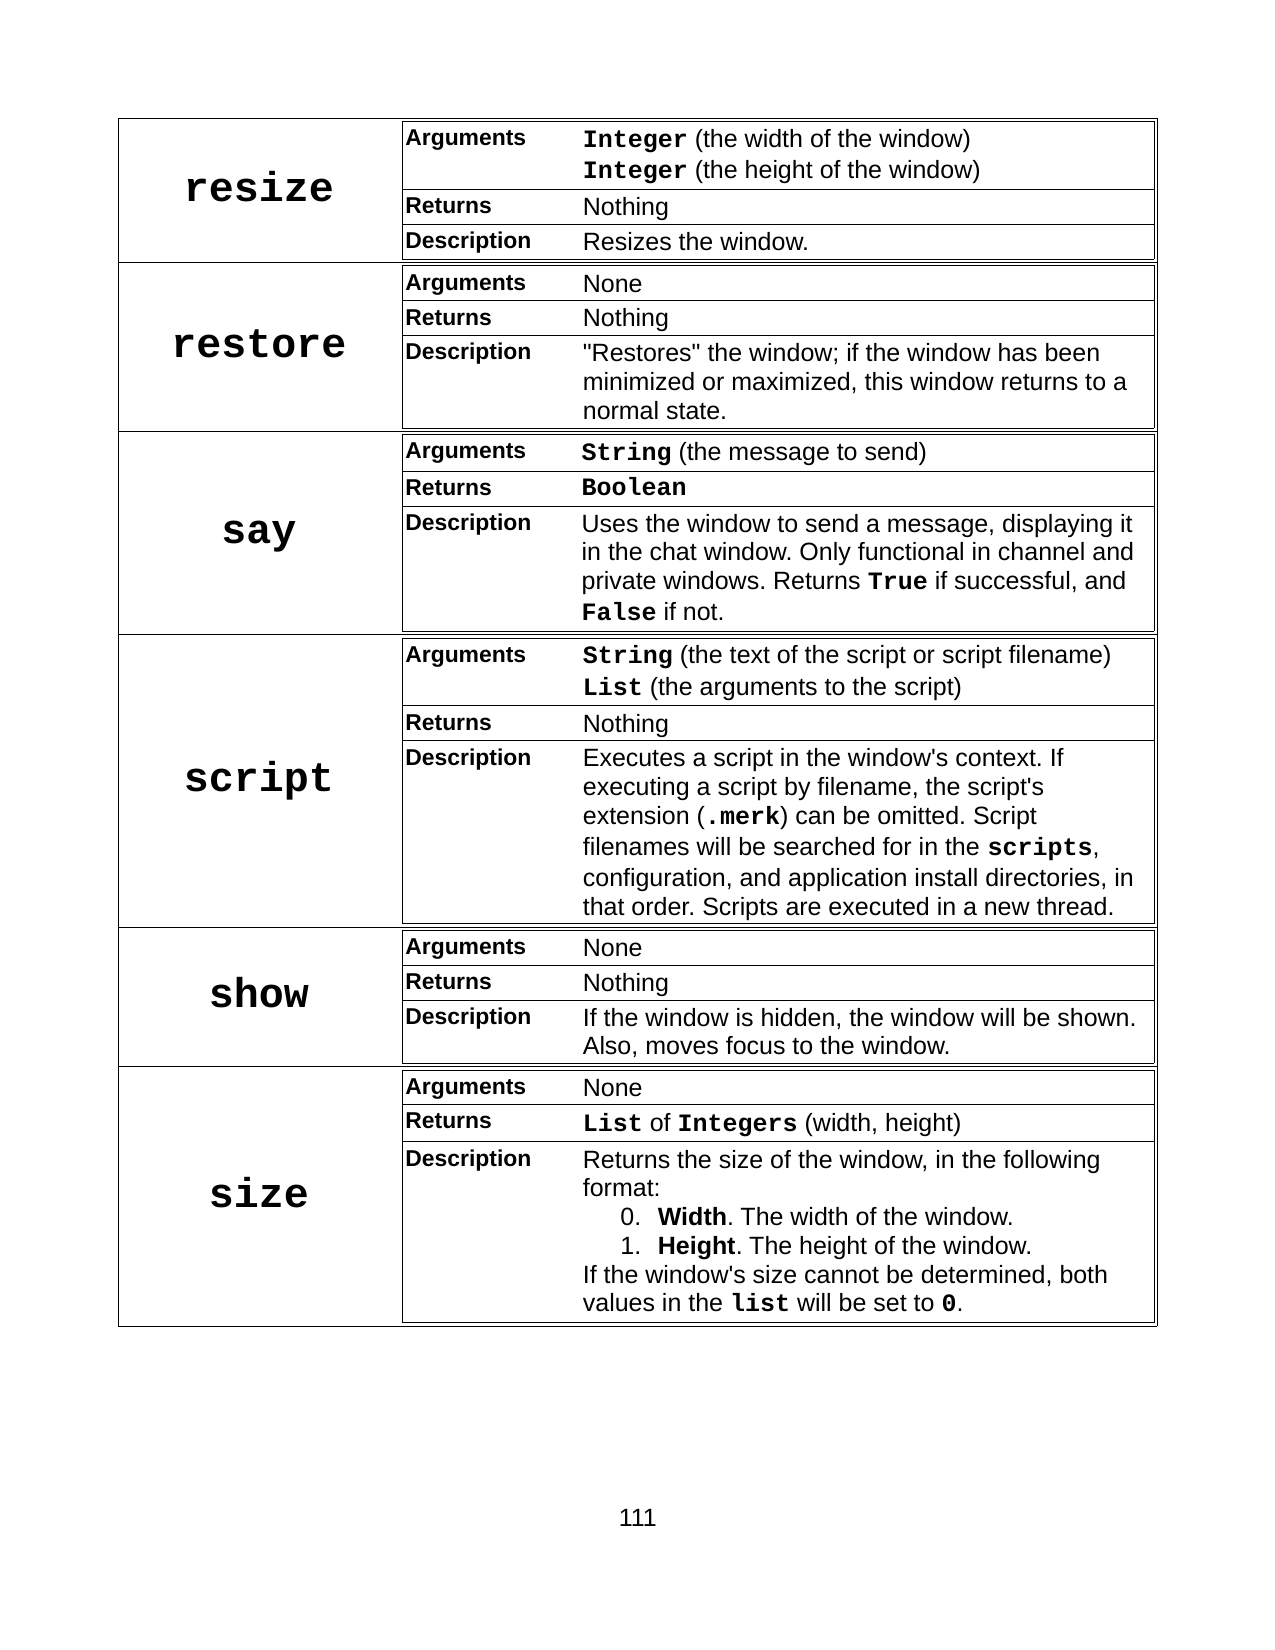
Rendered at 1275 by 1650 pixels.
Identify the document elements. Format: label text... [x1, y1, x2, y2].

table_header Arguments [403, 266, 580, 300]
table_cell [399, 928, 1157, 1066]
table_cell restore [119, 263, 399, 431]
table_header Arguments [403, 1071, 580, 1104]
table_header Integer (the width of the window) Integer (the height of the window) [580, 122, 1154, 189]
table_header Arguments [403, 122, 580, 189]
table_header Arguments [403, 639, 580, 705]
table_cell Uses the window to send a message, displaying it in the chat window. Only functional in channel and private windows. Returns True if successful, and False if not. [578, 507, 1154, 631]
table_cell Returns the size of the window, in the following format: Width. The width of the window. Height. The height of the window. If the window's size cannot be determined, both values in the list will be set to 0. [580, 1142, 1154, 1322]
table_cell [399, 432, 1157, 634]
table_header None [580, 931, 1154, 964]
table_cell Description [403, 336, 580, 428]
table_cell Returns [403, 190, 580, 224]
table_cell Nothing [580, 301, 1154, 335]
table_header String (the text of the script or script filename) List (the arguments to the script) [580, 639, 1154, 705]
table_cell size [119, 1067, 399, 1326]
table_cell Returns [403, 706, 580, 740]
table_cell resize [119, 119, 399, 262]
table_cell If the window is hidden, the window will be shown. Also, moves focus to the window. [580, 1001, 1154, 1063]
table_cell [399, 635, 1157, 927]
table_cell Returns [403, 472, 578, 506]
table_header Arguments [403, 435, 578, 471]
table_cell [399, 263, 1157, 431]
table_cell Nothing [580, 190, 1154, 224]
table_header Arguments [403, 931, 580, 964]
table_cell [399, 1067, 1157, 1326]
table_cell Returns [403, 301, 580, 335]
table_cell Nothing [580, 706, 1154, 740]
table_cell Description [403, 1001, 580, 1063]
table_cell Description [403, 225, 580, 259]
table_header String (the message to send) [578, 435, 1154, 471]
table_cell Boolean [578, 472, 1154, 506]
table_cell say [119, 432, 399, 634]
table_cell Returns [403, 966, 580, 999]
table_cell script [119, 635, 399, 927]
table_cell "Restores" the window; if the window has been minimized or maximized, this window returns to a normal state. [580, 336, 1154, 428]
table_cell Resizes the window. [580, 225, 1154, 259]
table_cell Returns [403, 1105, 580, 1141]
table_cell Description [403, 1142, 580, 1322]
table_cell Description [403, 507, 578, 631]
table_cell show [119, 928, 399, 1066]
table_cell Nothing [580, 966, 1154, 999]
table_header None [580, 266, 1154, 300]
table_cell Executes a script in the window's context. If executing a script by filename, the script's extension (.merk) can be omitted. Script filenames will be searched for in the scripts, configuration, and application install directories, in that order. Scripts are executed in a new thread. [580, 741, 1154, 923]
table_cell Description [403, 741, 580, 923]
table_header None [580, 1071, 1154, 1104]
table_cell [399, 119, 1157, 262]
table_cell List of Integers (width, height) [580, 1105, 1154, 1141]
